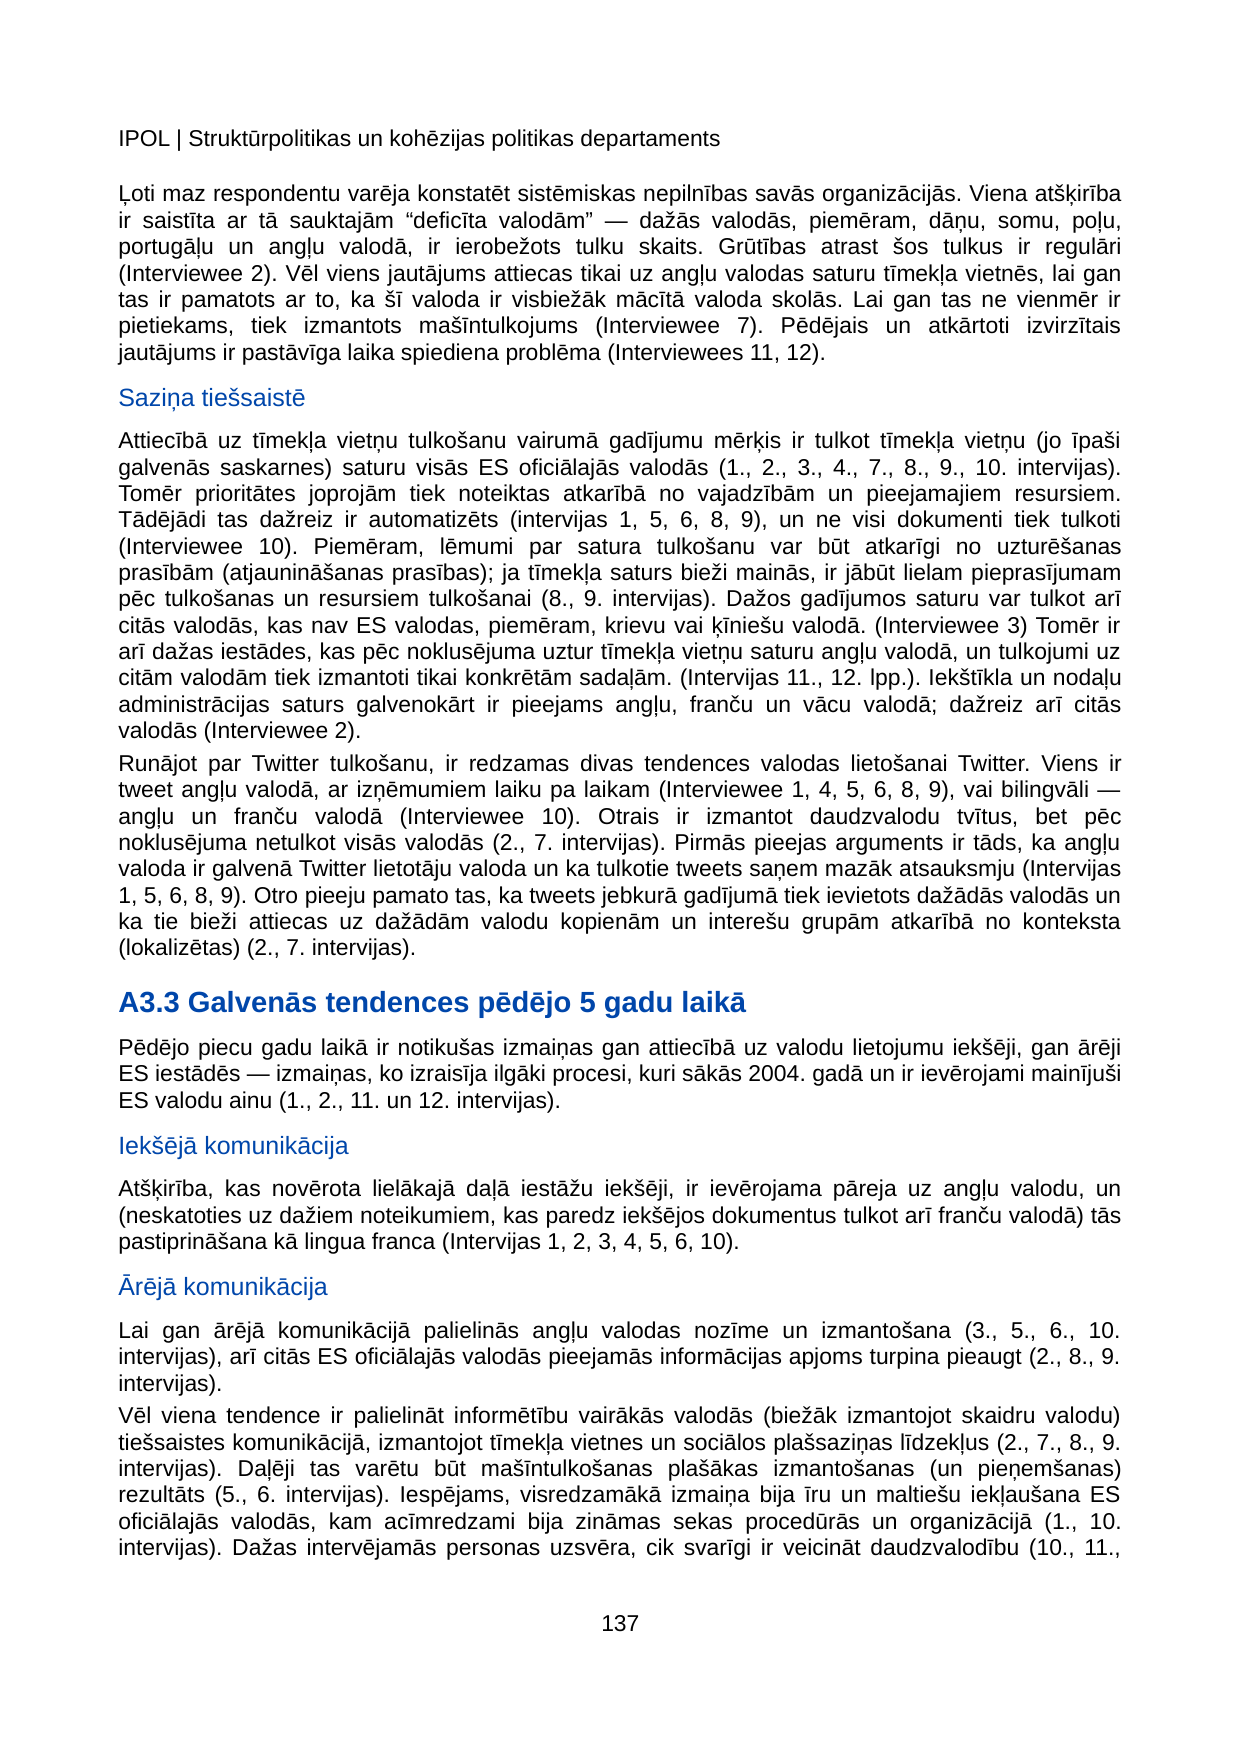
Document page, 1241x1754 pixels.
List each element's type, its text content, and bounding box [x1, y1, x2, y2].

text Attiecībā uz tīmekļa vietņu tulkošanu vairumā gadījumu mērķis ir tulkot tīmekļa vietņu (jo īpaši galvenās saskarnes) saturu visās ES oficiālajās valodās (1., 2., 3., 4., 7., 8., 9., 10. intervijas). Tomēr prioritātes joprojām tiek noteiktas atkarībā no vajadzībām un pieejamajiem resursiem. Tādējādi tas dažreiz ir automatizēts (intervijas 1, 5, 6, 8, 9), un ne visi dokumenti tiek tulkoti (Interviewee 10). Piemēram, lēmumi par satura tulkošanu var būt atkarīgi no uzturēšanas prasībām (atjaunināšanas prasības); ja tīmekļa saturs bieži mainās, ir jābūt lielam pieprasījumam pēc tulkošanas un resursiem tulkošanai (8., 9. intervijas). Dažos gadījumos saturu var tulkot arī citās valodās, kas nav ES valodas, piemēram, krievu vai ķīniešu valodā. (Interviewee 3) Tomēr ir arī dažas iestādes, kas pēc noklusējuma uztur tīmekļa vietņu saturu angļu valodā, un tulkojumi uz citām valodām tiek izmantoti tikai konkrētām sadaļām. (Intervijas 11., 12. lpp.). Iekštīkla un nodaļu administrācijas saturs galvenokārt ir pieejams angļu, franču un vācu valodā; dažreiz arī citās valodās (Interviewee 2). [118, 427, 1122, 743]
text Pēdējo piecu gadu laikā ir notikušas izmaiņas gan attiecībā uz valodu lietojumu iekšēji, gan ārēji ES iestādēs — izmaiņas, ko izraisīja ilgāki procesi, kuri sākās 2004. gadā un ir ievērojami mainījuši ES valodu ainu (1., 2., 11. un 12. intervijas). [118, 1034, 1122, 1113]
text Vēl viena tendence ir palielināt informētību vairākās valodās (biežāk izmantojot skaidru valodu) tiešsaistes komunikācijā, izmantojot tīmekļa vietnes un sociālos plašsaziņas līdzekļus (2., 7., 8., 9. intervijas). Daļēji tas varētu būt mašīntulkošanas plašākas izmantošanas (un pieņemšanas) rezultāts (5., 6. intervijas). Iespējams, visredzamākā izmaiņa bija īru un maltiešu iekļaušana ES oficiālajās valodās, kam acīmredzami bija zināmas sekas procedūrās un organizācijā (1., 10. intervijas). Dažas intervējamās personas uzsvēra, cik svarīgi ir veicināt daudzvalodību (10., 11., [118, 1402, 1122, 1560]
text Atšķirība, kas novērota lielākajā daļā iestāžu iekšēji, ir ievērojama pāreja uz angļu valodu, un (neskatoties uz dažiem noteikumiem, kas paredz iekšējos dokumentus tulkot arī franču valodā) tās pastiprināšana kā lingua franca (Intervijas 1, 2, 3, 4, 5, 6, 10). [118, 1175, 1122, 1254]
subtitle Ārējā komunikācija [118, 1272, 1122, 1301]
subtitle A3.3 Galvenās tendences pēdējo 5 gadu laikā [118, 985, 1122, 1018]
text Ļoti maz respondentu varēja konstatēt sistēmiskas nepilnības savās organizācijās. Viena atšķirība ir saistīta ar tā sauktajām “deficīta valodām” — dažās valodās, piemēram, dāņu, somu, poļu, portugāļu un angļu valodā, ir ierobežots tulku skaits. Grūtības atrast šos tulkus ir regulāri (Interviewee 2). Vēl viens jautājums attiecas tikai uz angļu valodas saturu tīmekļa vietnēs, lai gan tas ir pamatots ar to, ka šī valoda ir visbiežāk mācītā valoda skolās. Lai gan tas ne vienmēr ir pietiekams, tiek izmantots mašīntulkojums (Interviewee 7). Pēdējais un atkārtoti izvirzītais jautājums ir pastāvīga laika spiediena problēma (Interviewees 11, 12). [118, 180, 1122, 365]
subtitle Iekšējā komunikācija [118, 1131, 1122, 1160]
text Runājot par Twitter tulkošanu, ir redzamas divas tendences valodas lietošanai Twitter. Viens ir tweet angļu valodā, ar izņēmumiem laiku pa laikam (Interviewee 1, 4, 5, 6, 8, 9), vai bilingvāli — angļu un franču valodā (Interviewee 10). Otrais ir izmantot daudzvalodu tvītus, bet pēc noklusējuma netulkot visās valodās (2., 7. intervijas). Pirmās pieejas arguments ir tāds, ka angļu valoda ir galvenā Twitter lietotāju valoda un ka tulkotie tweets saņem mazāk atsauksmju (Intervijas 1, 5, 6, 8, 9). Otro pieeju pamato tas, ka tweets jebkurā gadījumā tiek ievietots dažādās valodās un ka tie bieži attiecas uz dažādām valodu kopienām un interešu grupām atkarībā no konteksta (lokalizētas) (2., 7. intervijas). [118, 750, 1122, 961]
subtitle Saziņa tiešsaistē [118, 383, 1122, 411]
text Lai gan ārējā komunikācijā palielinās angļu valodas nozīme un izmantošana (3., 5., 6., 10. intervijas), arī citās ES oficiālajās valodās pieejamās informācijas apjoms turpina pieaugt (2., 8., 9. intervijas). [118, 1317, 1122, 1396]
